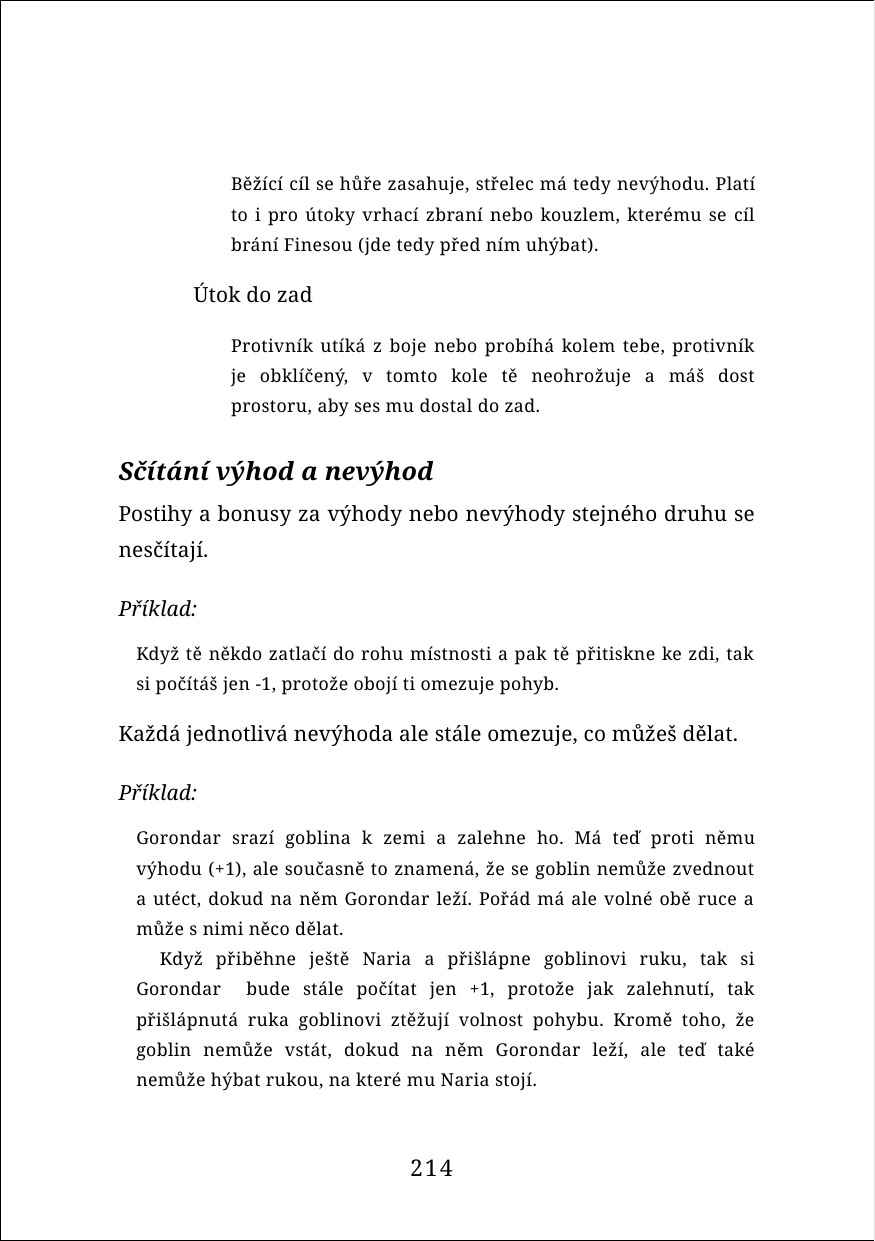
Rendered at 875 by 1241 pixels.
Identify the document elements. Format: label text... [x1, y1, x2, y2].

list Protivník utíká z boje nebo probíhá kolem tebe, protivník je obklíčený, v tomto kole tě neohrožuje a máš dost prostoru, aby ses mu dostal do zad. [193, 333, 756, 418]
text Každá jednotlivá nevýhoda ale stále omezuje, co můžeš dělat. [118, 719, 756, 748]
list Běžící cíl se hůře zasahuje, střelec má tedy nevýhodu. Platí to i pro útoky vrhací zbraní nebo kouzlem, kterému se cíl brání Finesou (jde tedy před ním uhýbat). [193, 172, 756, 256]
text Příklad: [118, 778, 756, 807]
list Útok do zad [156, 280, 756, 308]
subtitle Sčítání výhod a nevýhod [118, 453, 756, 487]
text Gorondar srazí goblina k zemi a zalehne ho. Má teď proti němu výhodu (+1), ale současně to znamená, že se goblin nemůže zvednout a utéct, dokud na něm Gorondar leží. Pořád má ale volné obě ruce a může s nimi něco dělat. Když přiběhne ještě Naria a přišlápne goblinovi ruku, tak si Gorondar bude stále počítat jen +1, protože jak zalehnutí, tak přišlápnutá ruka goblinovi ztěžují volnost pohybu. Kromě toho, že goblin nemůže vstát, dokud na něm Gorondar leží, ale teď také nemůže hýbat rukou, na které mu Naria stojí. [136, 826, 756, 1092]
text Postihy a bonusy za výhody nebo nevýhody stejného druhu se nesčítají. [118, 499, 756, 563]
text Příklad: [118, 594, 756, 622]
text Když tě někdo zatlačí do rohu místnosti a pak tě přitiskne ke zdi, tak si počítáš jen -1, protože obojí ti omezuje pohyb. [136, 641, 756, 696]
